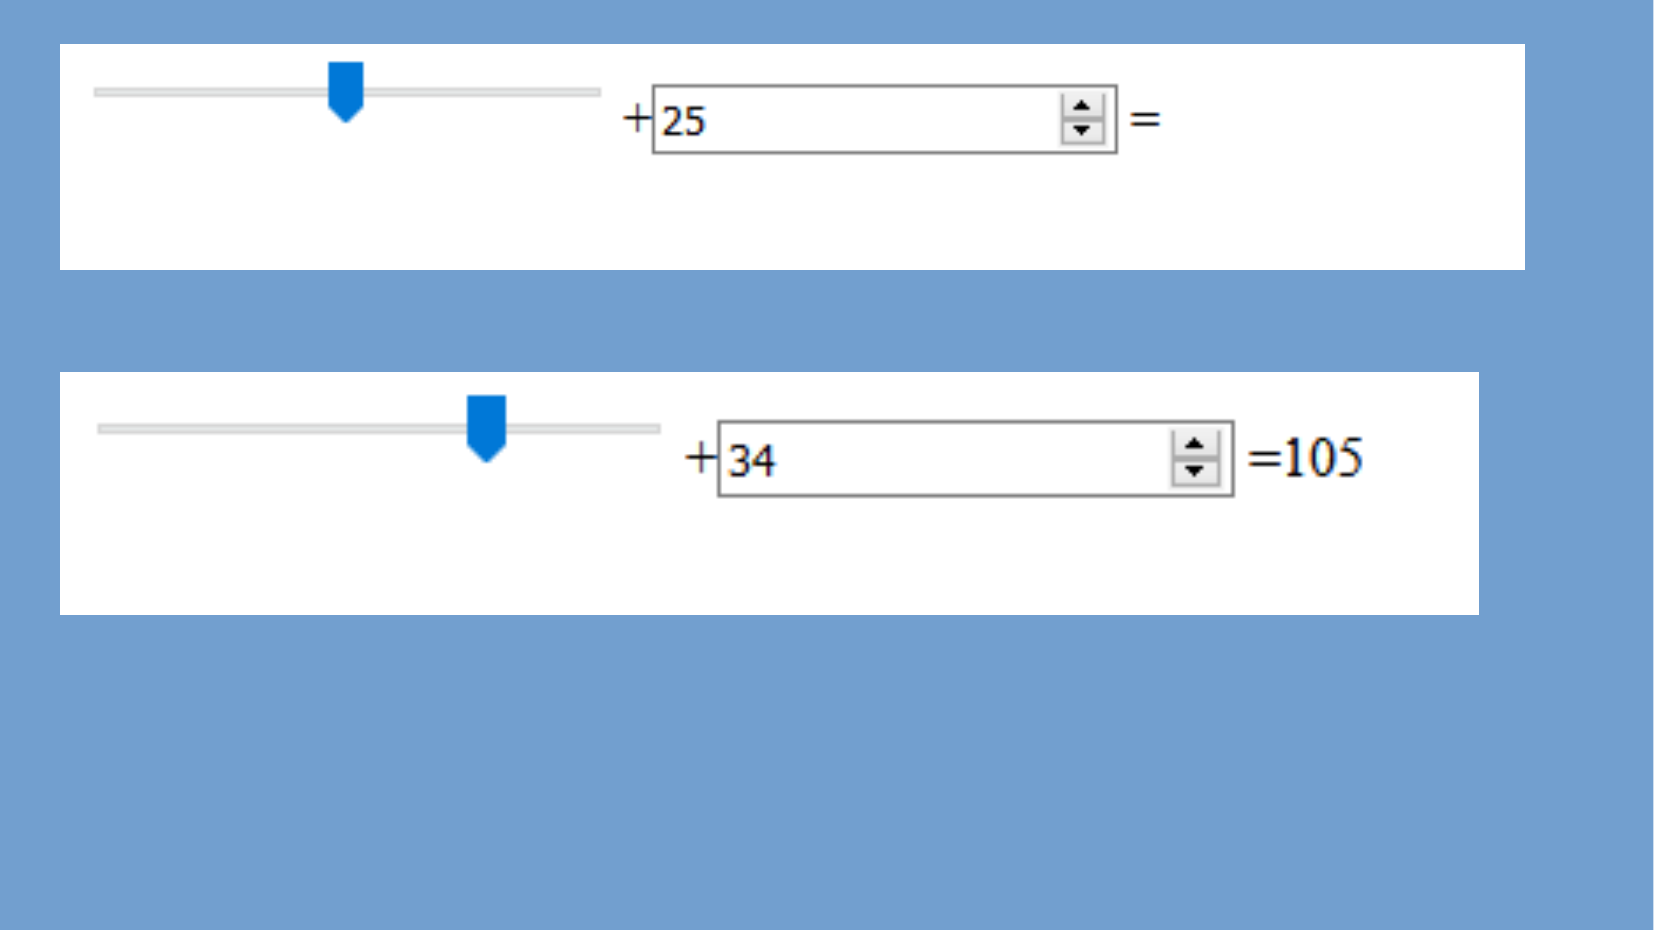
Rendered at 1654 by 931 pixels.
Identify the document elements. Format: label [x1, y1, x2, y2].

picture [60, 372, 1479, 616]
picture [60, 44, 1525, 271]
